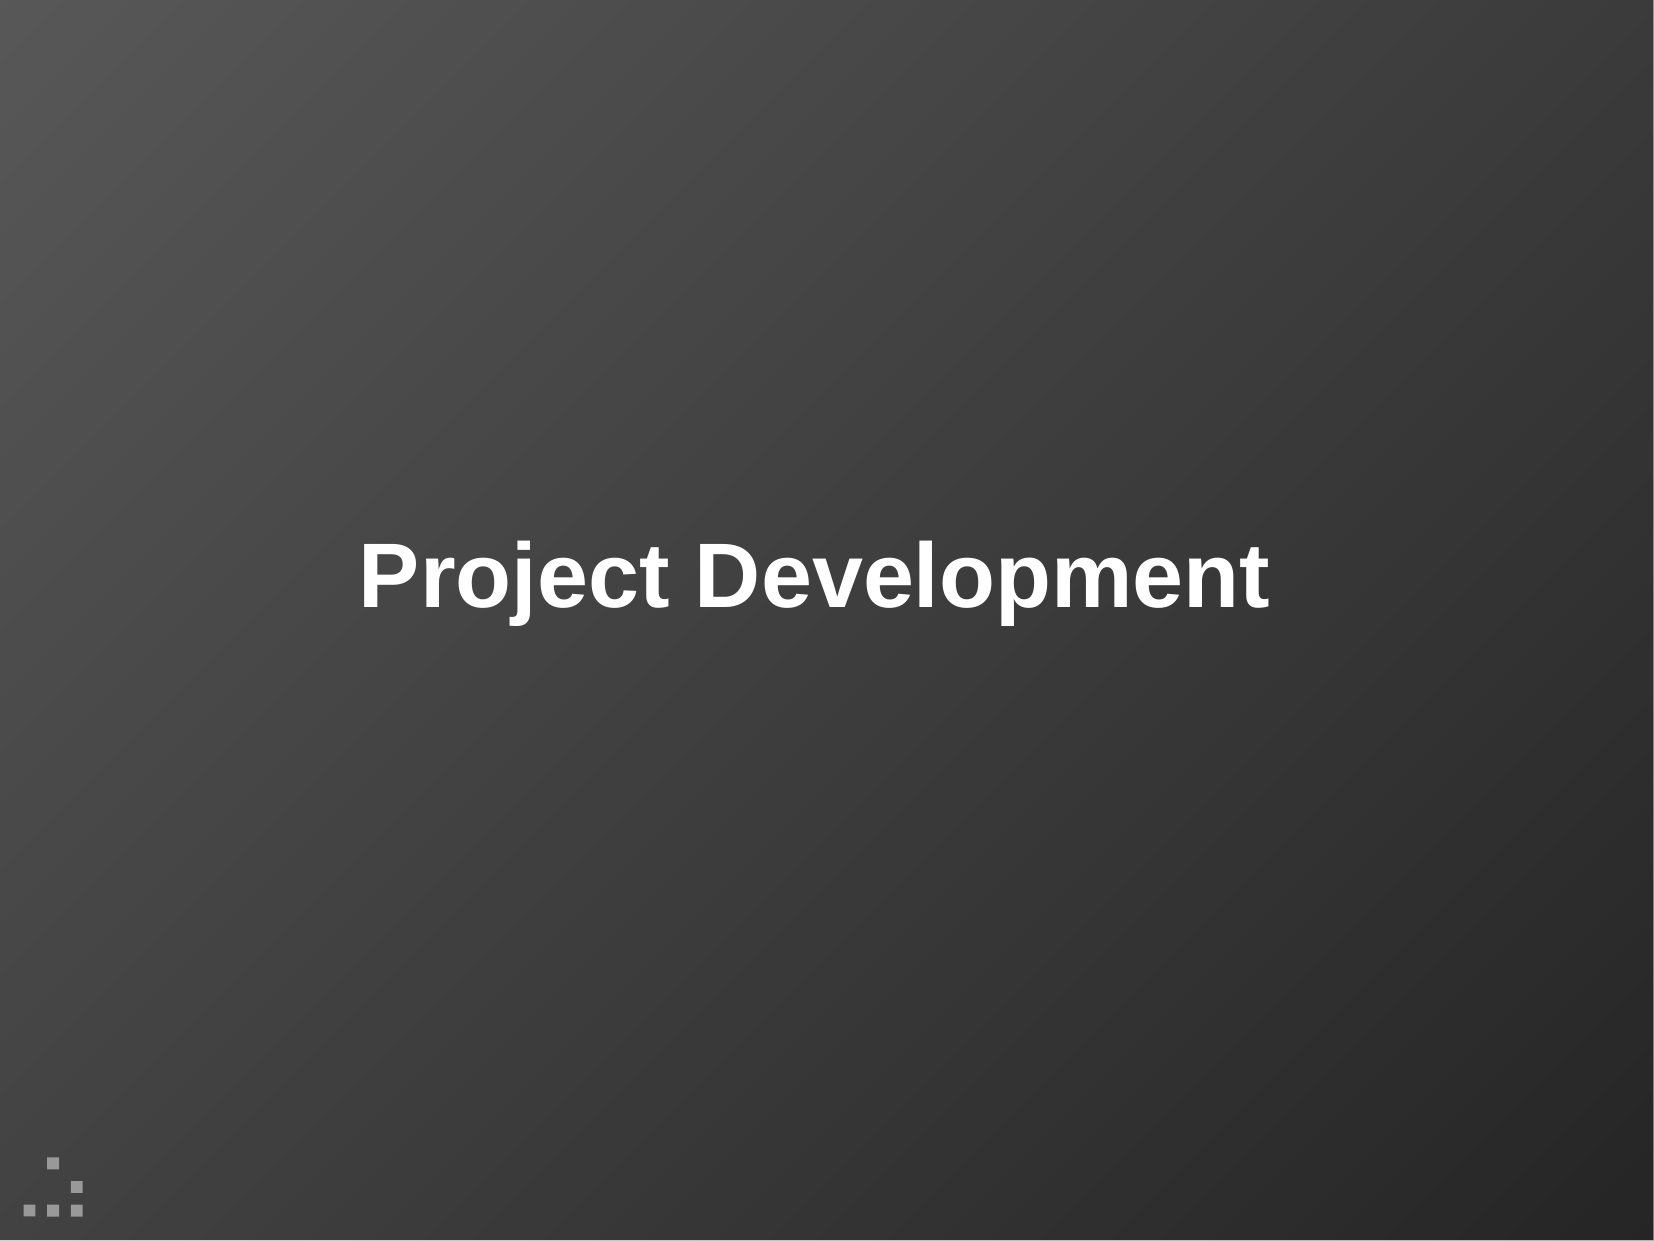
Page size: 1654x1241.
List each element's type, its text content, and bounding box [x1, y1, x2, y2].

title Project Development [70, 472, 1560, 680]
